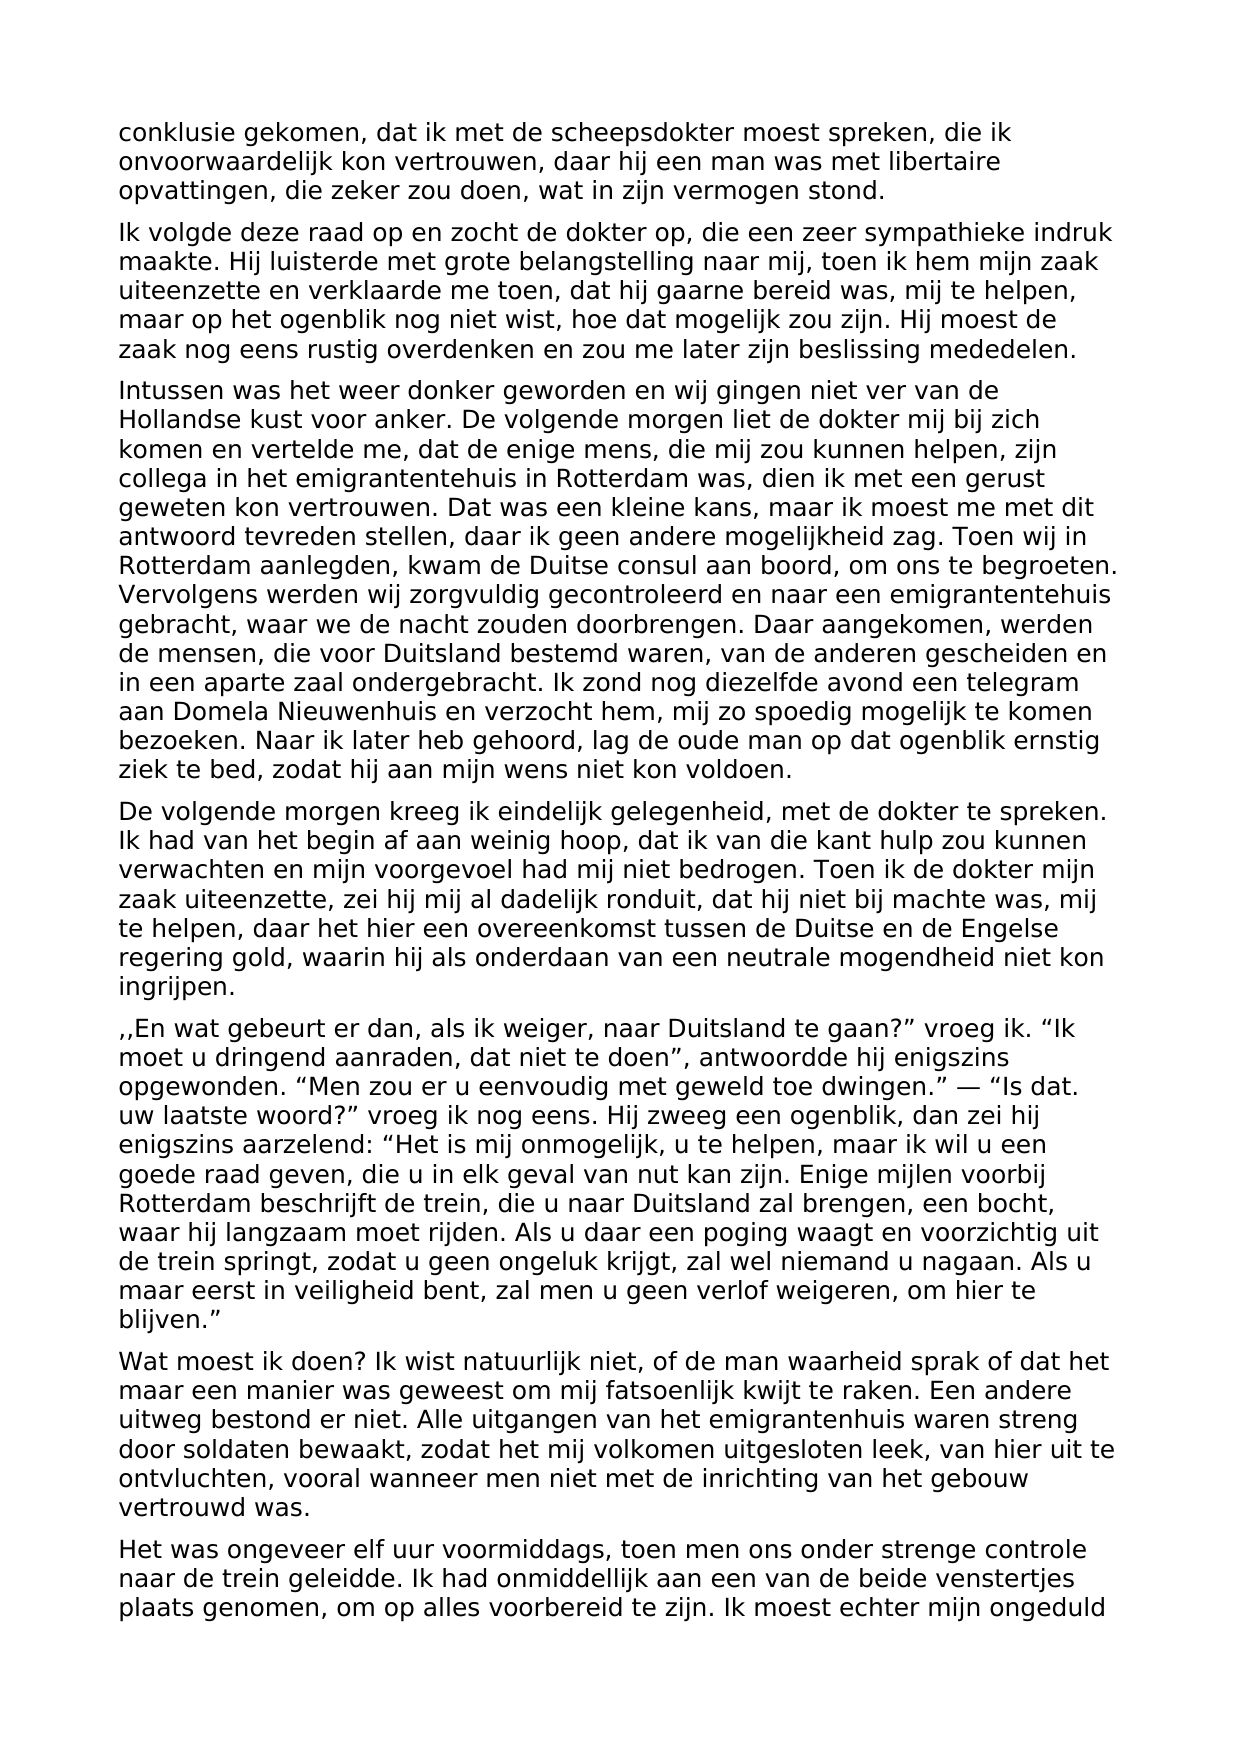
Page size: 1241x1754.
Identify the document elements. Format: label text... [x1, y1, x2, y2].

text Het was ongeveer elf uur voormiddags, toen men ons onder strenge controle naar de trein geleidde. Ik had onmiddellijk aan een van de beide venstertjes plaats genomen, om op alles voorbereid te zijn. Ik moest echter mijn ongeduld [118, 1535, 1122, 1622]
text Wat moest ik doen? Ik wist natuurlijk niet, of de man waarheid sprak of dat het maar een manier was geweest om mij fatsoenlijk kwijt te raken. Een andere uitweg bestond er niet. Alle uitgangen van het emigrantenhuis waren streng door soldaten bewaakt, zodat het mij volkomen uitgesloten leek, van hier uit te ontvluchten, vooral wanneer men niet met de inrichting van het gebouw vertrouwd was. [118, 1347, 1122, 1522]
text Ik volgde deze raad op en zocht de dokter op, die een zeer sympathieke indruk maakte. Hij luisterde met grote belangstelling naar mij, toen ik hem mijn zaak uiteenzette en verklaarde me toen, dat hij gaarne bereid was, mij te helpen, maar op het ogenblik nog niet wist, hoe dat mogelijk zou zijn. Hij moest de zaak nog eens rustig overdenken en zou me later zijn beslissing mededelen. [118, 218, 1122, 364]
text ,,En wat gebeurt er dan, als ik weiger, naar Duitsland te gaan?” vroeg ik. “Ik moet u dringend aanraden, dat niet te doen”, antwoordde hij enigszins opgewonden. “Men zou er u eenvoudig met geweld toe dwingen.” — “Is dat. uw laatste woord?” vroeg ik nog eens. Hij zweeg een ogenblik, dan zei hij enigszins aarzelend: “Het is mij onmogelijk, u te helpen, maar ik wil u een goede raad geven, die u in elk geval van nut kan zijn. Enige mijlen voorbij Rotterdam beschrijft de trein, die u naar Duitsland zal brengen, een bocht, waar hij langzaam moet rijden. Als u daar een poging waagt en voorzichtig uit de trein springt, zodat u geen ongeluk krijgt, zal wel niemand u nagaan. Als u maar eerst in veiligheid bent, zal men u geen verlof weigeren, om hier te blijven.” [118, 1014, 1122, 1335]
text De volgende morgen kreeg ik eindelijk gelegenheid, met de dokter te spreken. Ik had van het begin af aan weinig hoop, dat ik van die kant hulp zou kunnen verwachten en mijn voorgevoel had mij niet bedrogen. Toen ik de dokter mijn zaak uiteenzette, zei hij mij al dadelijk ronduit, dat hij niet bij machte was, mij te helpen, daar het hier een overeenkomst tussen de Duitse en de Engelse regering gold, waarin hij als onderdaan van een neutrale mogendheid niet kon ingrijpen. [118, 797, 1122, 1001]
text Intussen was het weer donker geworden en wij gingen niet ver van de Hollandse kust voor anker. De volgende morgen liet de dokter mij bij zich komen en vertelde me, dat de enige mens, die mij zou kunnen helpen, zijn collega in het emigrantentehuis in Rotterdam was, dien ik met een gerust geweten kon vertrouwen. Dat was een kleine kans, maar ik moest me met dit antwoord tevreden stellen, daar ik geen andere mogelijkheid zag. Toen wij in Rotterdam aanlegden, kwam de Duitse consul aan boord, om ons te begroeten. Vervolgens werden wij zorgvuldig gecontroleerd en naar een emigrantentehuis gebracht, waar we de nacht zouden doorbrengen. Daar aangekomen, werden de mensen, die voor Duitsland bestemd waren, van de anderen gescheiden en in een aparte zaal ondergebracht. Ik zond nog diezelfde avond een telegram aan Domela Nieuwenhuis en verzocht hem, mij zo spoedig mogelijk te komen bezoeken. Naar ik later heb gehoord, lag de oude man op dat ogenblik ernstig ziek te bed, zodat hij aan mijn wens niet kon voldoen. [118, 376, 1122, 785]
text conklusie gekomen, dat ik met de scheepsdokter moest spreken, die ik onvoorwaardelijk kon vertrouwen, daar hij een man was met libertaire opvattingen, die zeker zou doen, wat in zijn vermogen stond. [118, 118, 1122, 206]
